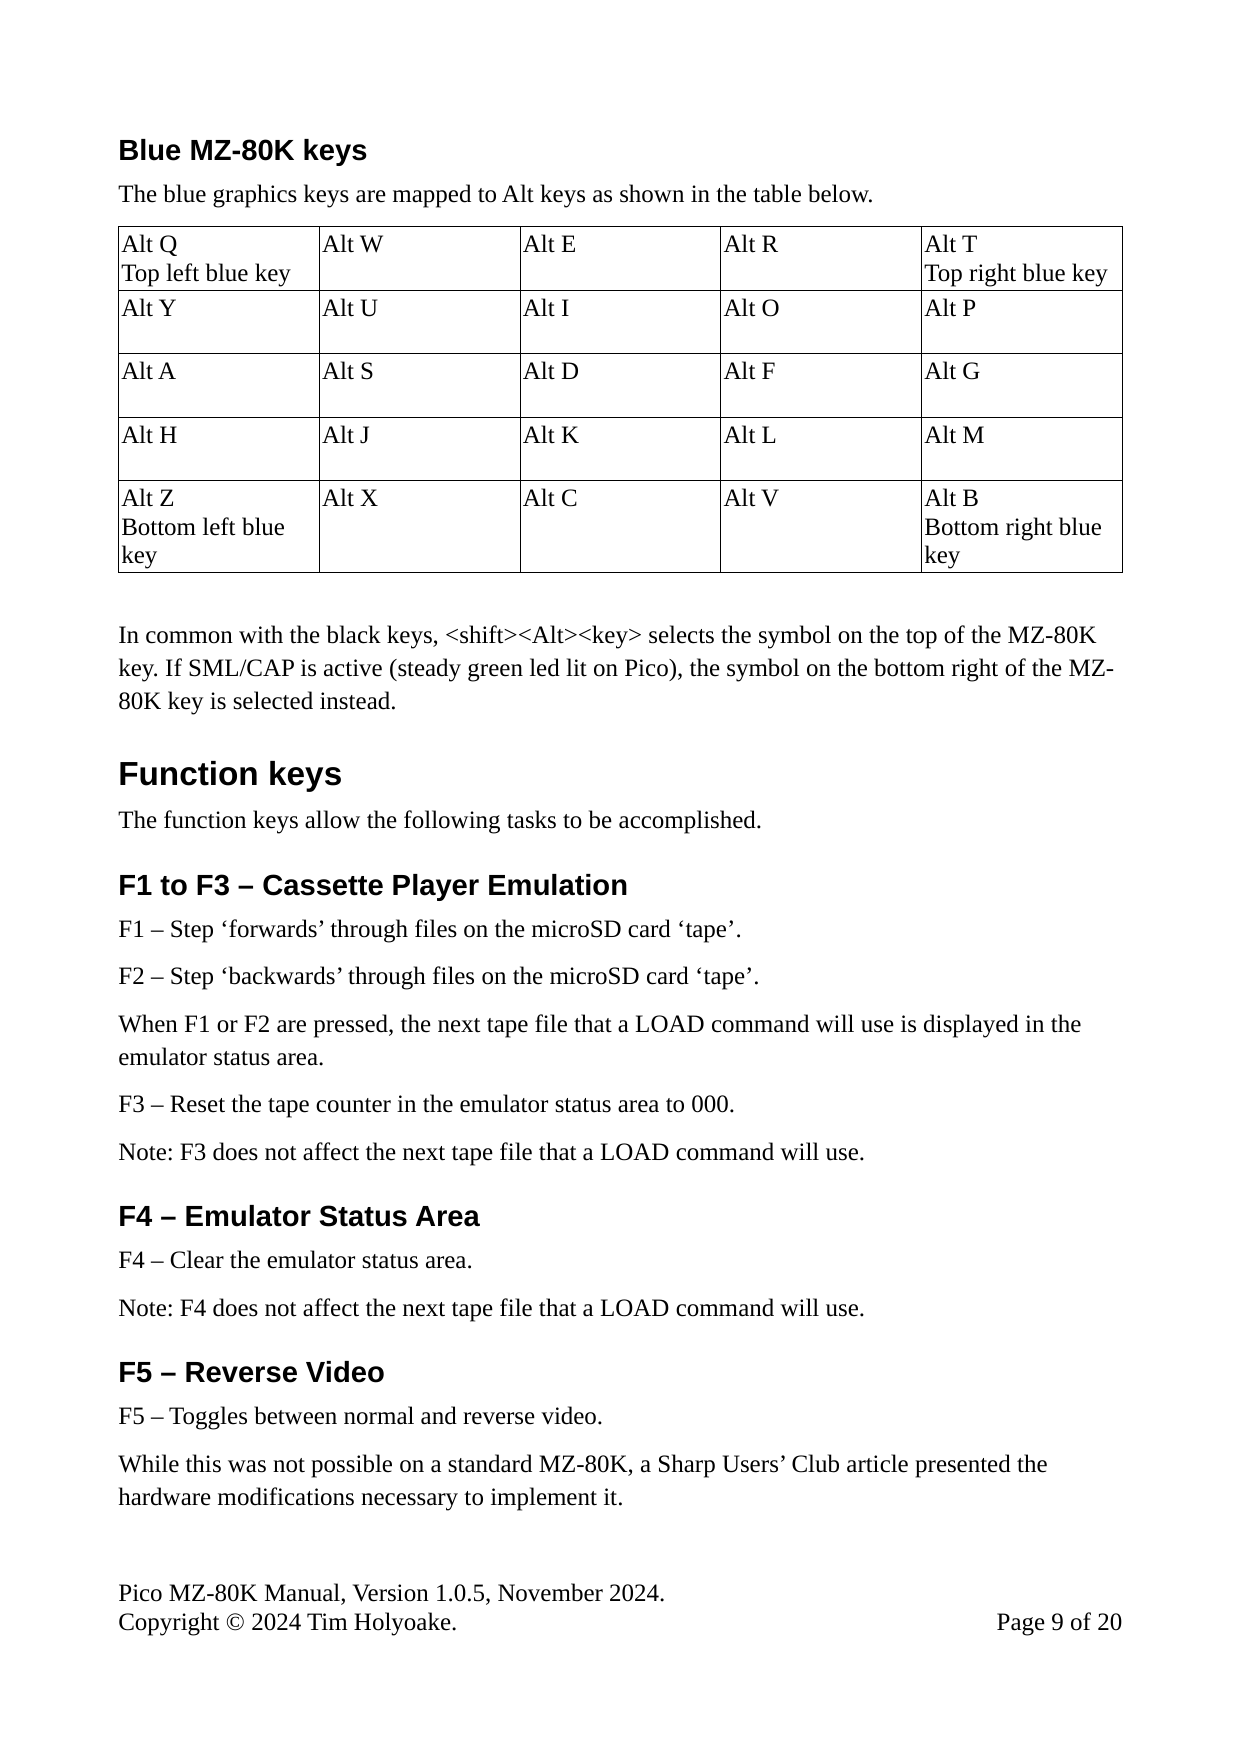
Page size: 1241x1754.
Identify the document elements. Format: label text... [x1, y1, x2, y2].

table_header Alt T Top right blue key [922, 227, 1122, 290]
table_cell Alt Y [119, 291, 319, 353]
text F1 – Step ‘forwards’ through files on the microSD card ‘tape’. [118, 914, 1122, 942]
subtitle F1 to F3 – Cassette Player Emulation [118, 868, 1122, 901]
table_cell Alt F [721, 354, 921, 417]
table_cell Alt O [721, 291, 921, 353]
table_cell Alt H [119, 418, 319, 480]
text In common with the black keys, <shift><Alt><key> selects the symbol on the top of the MZ-80K key. If SML/CAP is active (steady green led lit on Pico), the symbol on the bottom right of the MZ-80K key is selected instead. [118, 620, 1122, 715]
text The blue graphics keys are mapped to Alt keys as shown in the table below. [118, 179, 1122, 207]
table_cell Alt P [922, 291, 1122, 353]
text Note: F4 does not affect the next tape file that a LOAD command will use. [118, 1293, 1122, 1322]
subtitle F5 – Reverse Video [118, 1355, 1122, 1389]
table_cell Alt L [721, 418, 921, 480]
table_header Alt R [721, 227, 921, 290]
text Note: F3 does not affect the next tape file that a LOAD command will use. [118, 1137, 1122, 1166]
text F3 – Reset the tape counter in the emulator status area to 000. [118, 1089, 1122, 1118]
text F2 – Step ‘backwards’ through files on the microSD card ‘tape’. [118, 961, 1122, 990]
table_cell Alt A [119, 354, 319, 417]
table_cell Alt G [922, 354, 1122, 417]
text F4 – Clear the emulator status area. [118, 1245, 1122, 1274]
table_header Alt Q Top left blue key [119, 227, 319, 290]
table_cell Alt D [521, 354, 720, 417]
table_cell Alt I [521, 291, 720, 353]
text While this was not possible on a standard MZ-80K, a Sharp Users’ Club article presented the hardware modifications necessary to implement it. [118, 1449, 1122, 1511]
table_cell Alt X [320, 481, 520, 572]
table_cell Alt K [521, 418, 720, 480]
table_cell Alt B Bottom right blue key [922, 481, 1122, 572]
subtitle F4 – Emulator Status Area [118, 1199, 1122, 1233]
subtitle Function keys [118, 754, 1122, 793]
table_cell Alt S [320, 354, 520, 417]
table_cell Alt U [320, 291, 520, 353]
table_header Alt W [320, 227, 520, 290]
subtitle Blue MZ-80K keys [118, 133, 1122, 166]
text When F1 or F2 are pressed, the next tape file that a LOAD command will use is displayed in the emulator status area. [118, 1009, 1122, 1071]
text F5 – Toggles between normal and reverse video. [118, 1401, 1122, 1430]
text The function keys allow the following tasks to be accomplished. [118, 805, 1122, 834]
table_cell Alt Z Bottom left blue key [119, 481, 319, 572]
table_header Alt E [521, 227, 720, 290]
table_cell Alt J [320, 418, 520, 480]
table_cell Alt M [922, 418, 1122, 480]
table_cell Alt C [521, 481, 720, 572]
table_cell Alt V [721, 481, 921, 572]
